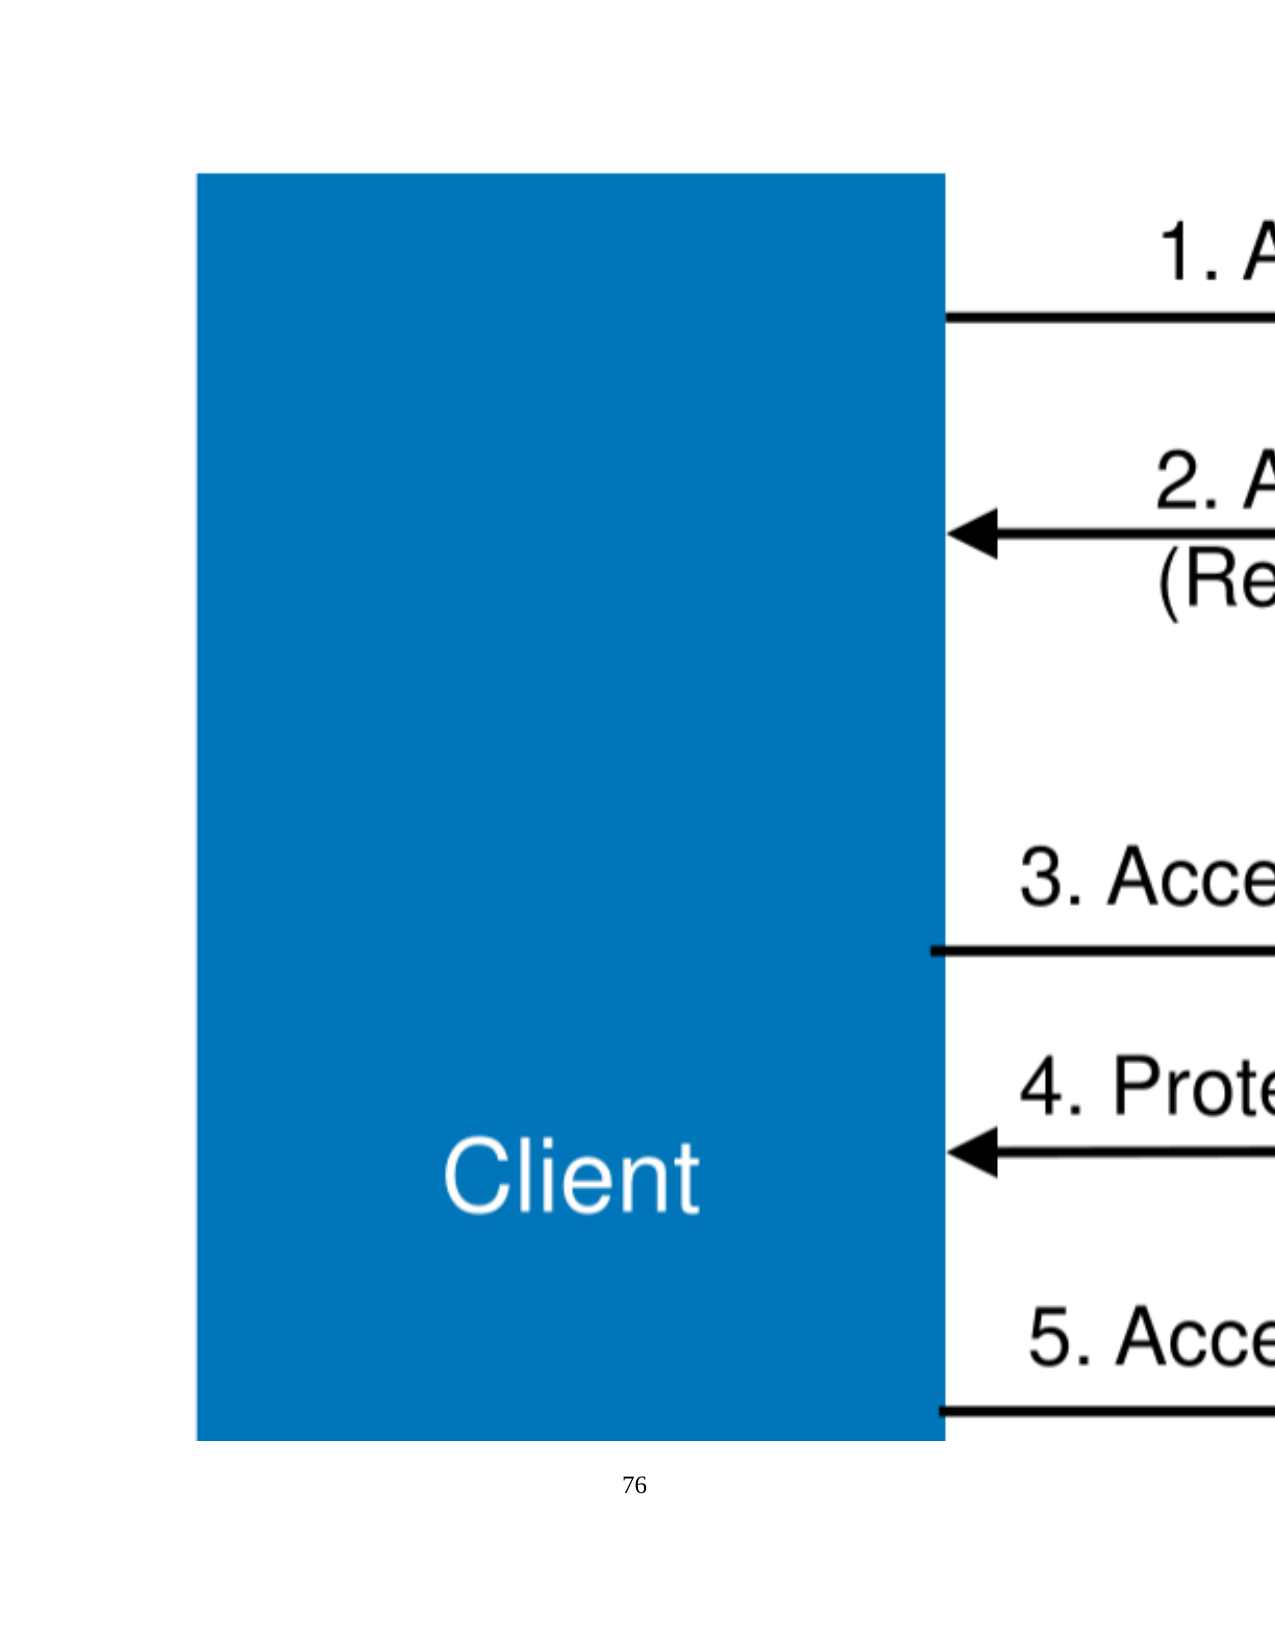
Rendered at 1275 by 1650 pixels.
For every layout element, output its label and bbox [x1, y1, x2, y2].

picture [150, 150, 1275, 1441]
